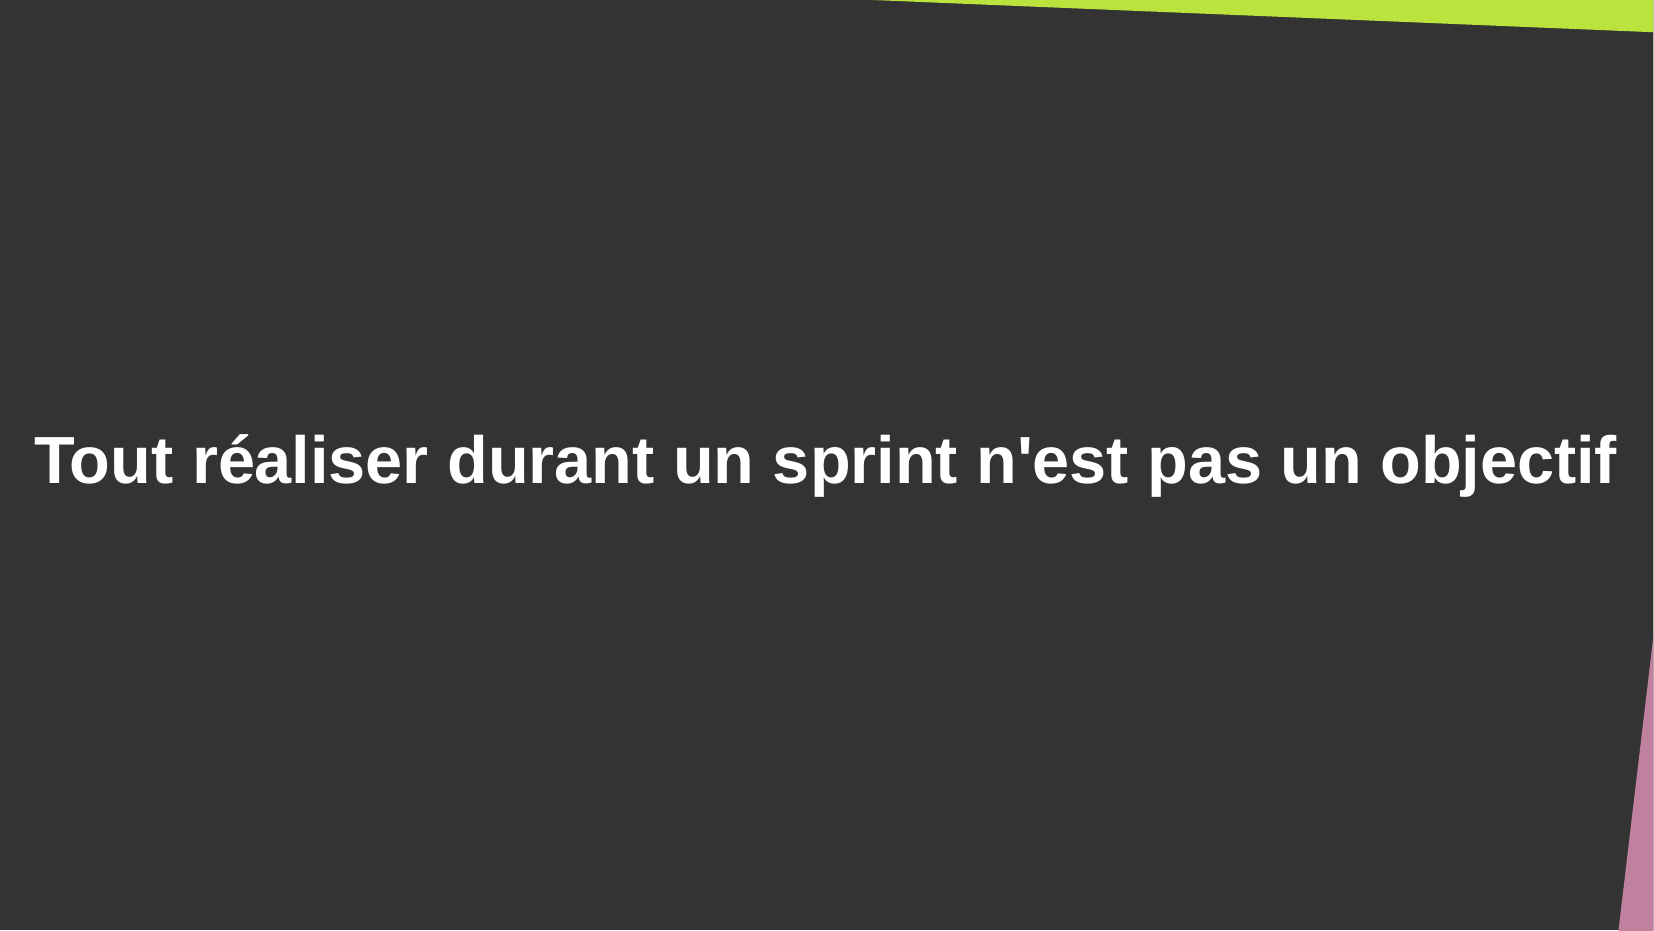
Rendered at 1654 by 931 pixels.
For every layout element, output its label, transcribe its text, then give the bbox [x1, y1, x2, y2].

title Tout réaliser durant un sprint n'est pas un objectif [31, 423, 1622, 507]
text_box [1618, 631, 1654, 931]
text_box [872, 0, 1654, 33]
